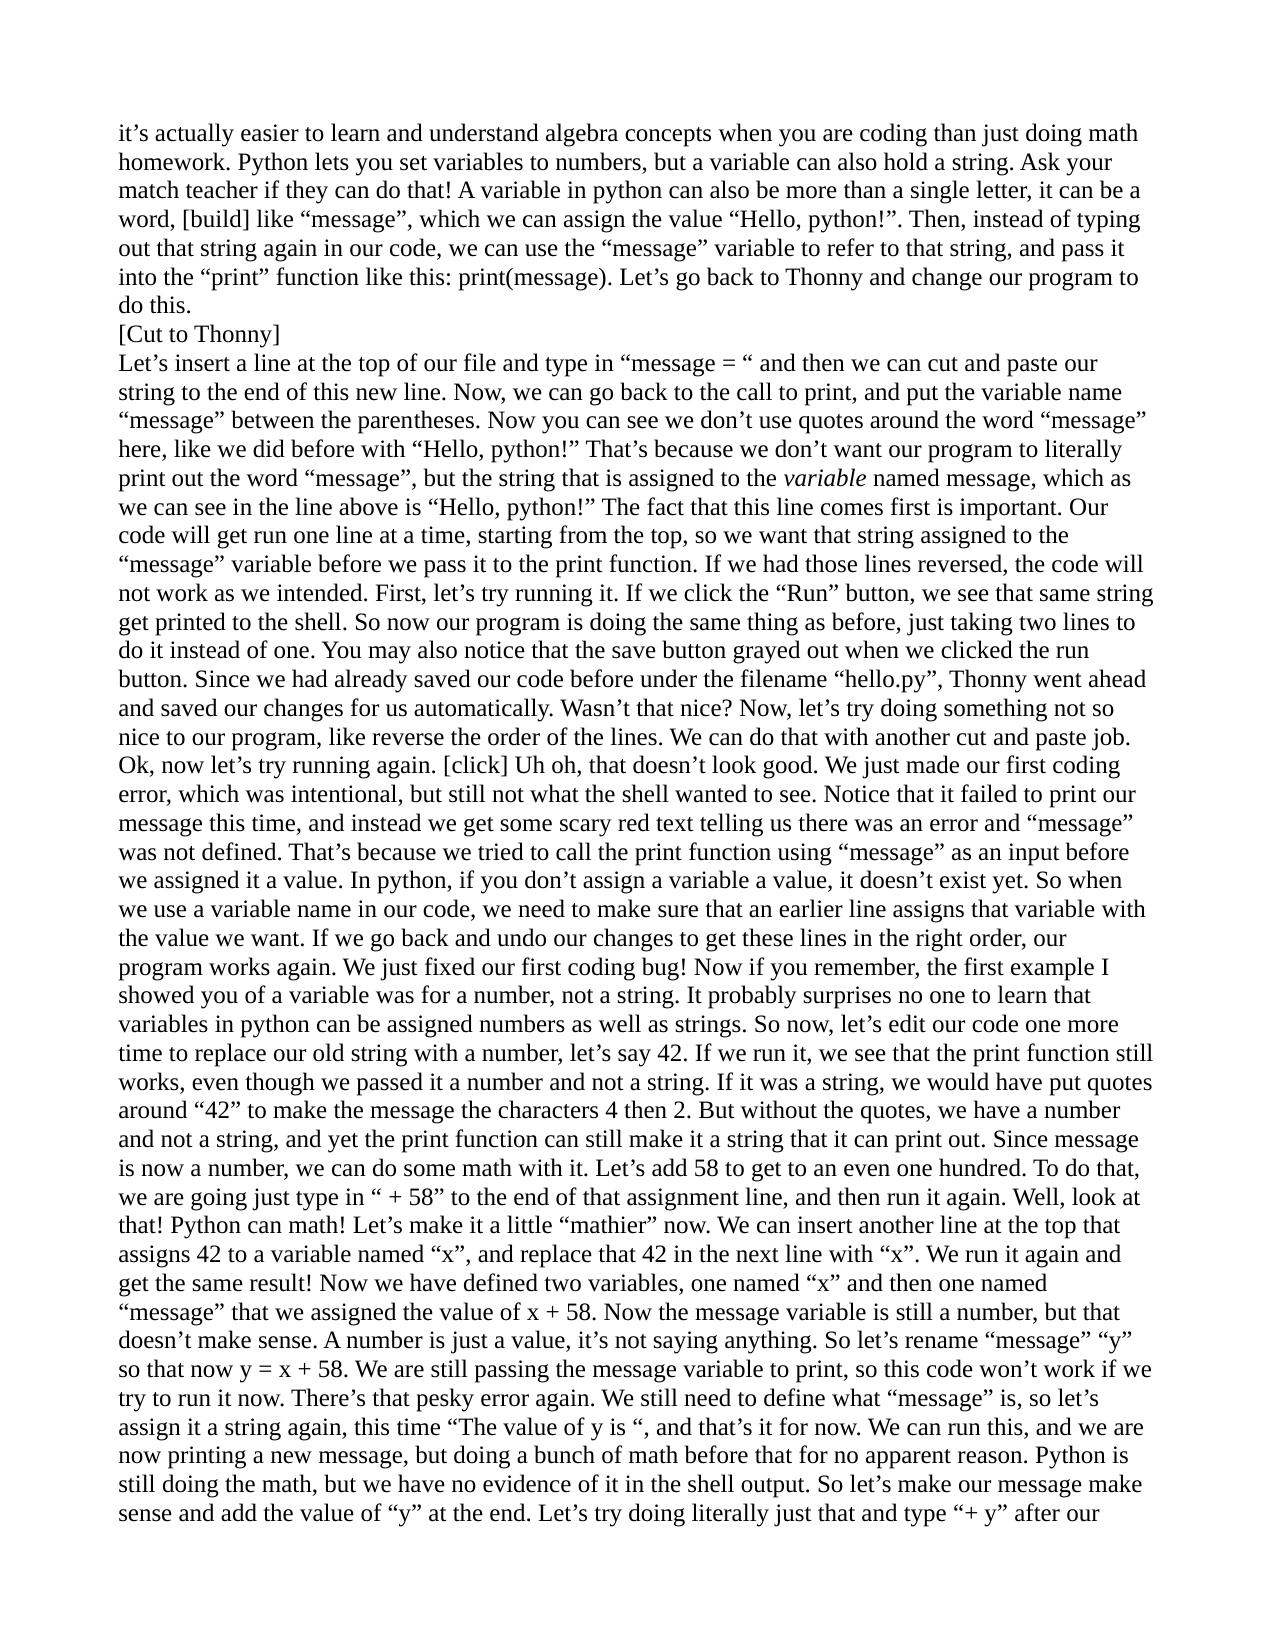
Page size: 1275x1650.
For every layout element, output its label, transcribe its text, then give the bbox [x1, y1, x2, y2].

text Ok, now let’s try running again. [click] Uh oh, that doesn’t look good. We just made our first coding error, which was intentional, but still not what the shell wanted to see. Notice that it failed to print our message this time, and instead we get some scary red text telling us there was an error and “message” was not defined. That’s because we tried to call the print function using “message” as an input before we assigned it a value. In python, if you don’t assign a variable a value, it doesn’t exist yet. So when we use a variable name in our code, we need to make sure that an earlier line assigns that variable with the value we want. If we go back and undo our changes to get these lines in the right order, our program works again. We just fixed our first coding bug! Now if you remember, the first example I showed you of a variable was for a number, not a string. It probably surprises no one to learn that variables in python can be assigned numbers as well as strings. So now, let’s edit our code one more time to replace our old string with a number, let’s say 42. If we run it, we see that the print function still works, even though we passed it a number and not a string. If it was a string, we would have put quotes around “42” to make the message the characters 4 then 2. But without the quotes, we have a number and not a string, and yet the print function can still make it a string that it can print out. Since message is now a number, we can do some math with it. Let’s add 58 to get to an even one hundred. To do that, we are going just type in “ + 58” to the end of that assignment line, and then run it again. Well, look at that! Python can math! Let’s make it a little “mathier” now. We can insert another line at the top that assigns 42 to a variable named “x”, and replace that 42 in the next line with “x”. We run it again and get the same result! Now we have defined two variables, one named “x” and then one named “message” that we assigned the value of x + 58. Now the message variable is still a number, but that doesn’t make sense. A number is just a value, it’s not saying anything. So let’s rename “message” “y” so that now y = x + 58. We are still passing the message variable to print, so this code won’t work if we try to run it now. There’s that pesky error again. We still need to define what “message” is, so let’s assign it a string again, this time “The value of y is “, and that’s it for now. We can run this, and we are now printing a new message, but doing a bunch of math before that for no apparent reason. Python is still doing the math, but we have no evidence of it in the shell output. So let’s make our message make sense and add the value of “y” at the end. Let’s try doing literally just that and type “+ y” after our [118, 751, 1157, 1527]
text [Cut to Thonny] [118, 319, 1157, 348]
text it’s actually easier to learn and understand algebra concepts when you are coding than just doing math homework. Python lets you set variables to numbers, but a variable can also hold a string. Ask your match teacher if they can do that! A variable in python can also be more than a single letter, it can be a word, [build] like “message”, which we can assign the value “Hello, python!”. Then, instead of typing out that string again in our code, we can use the “message” variable to refer to that string, and pass it into the “print” function like this: print(message). Let’s go back to Thonny and change our program to do this. [118, 118, 1157, 319]
text Let’s insert a line at the top of our file and type in “message = “ and then we can cut and paste our string to the end of this new line. Now, we can go back to the call to print, and put the variable name “message” between the paren theses. Now you can see we don’t use quotes around the word “message” here, like we did before with “Hello, python!” That’s because we don’t want our program to literally print out the word “message”, but the string that is assigned to the variable named message, which as we can see in the line above is “Hello, python!” The fact that this line comes first is important. Our code will get run one line at a time, starting from the top, so we want that string assigned to the “message” variable before we pass it to the print function. If we had those lines reversed, the code will not work as we intended. First, let’s try running it. If we click the “Run” button, we see that same string get printed to the shell. So now our program is doing the same thing as before, just taking two lines to do it instead of one. You may also notice that the save button grayed out when we clicked the run button. Since we had already saved our code before under the filename “hello.py”, Thonny went ahead and saved our changes for us automatically. Wasn’t that nice? Now, let’s try doing something not so nice to our program, like reverse the order of the lines. We can do that with another cut and paste job. [118, 348, 1157, 751]
